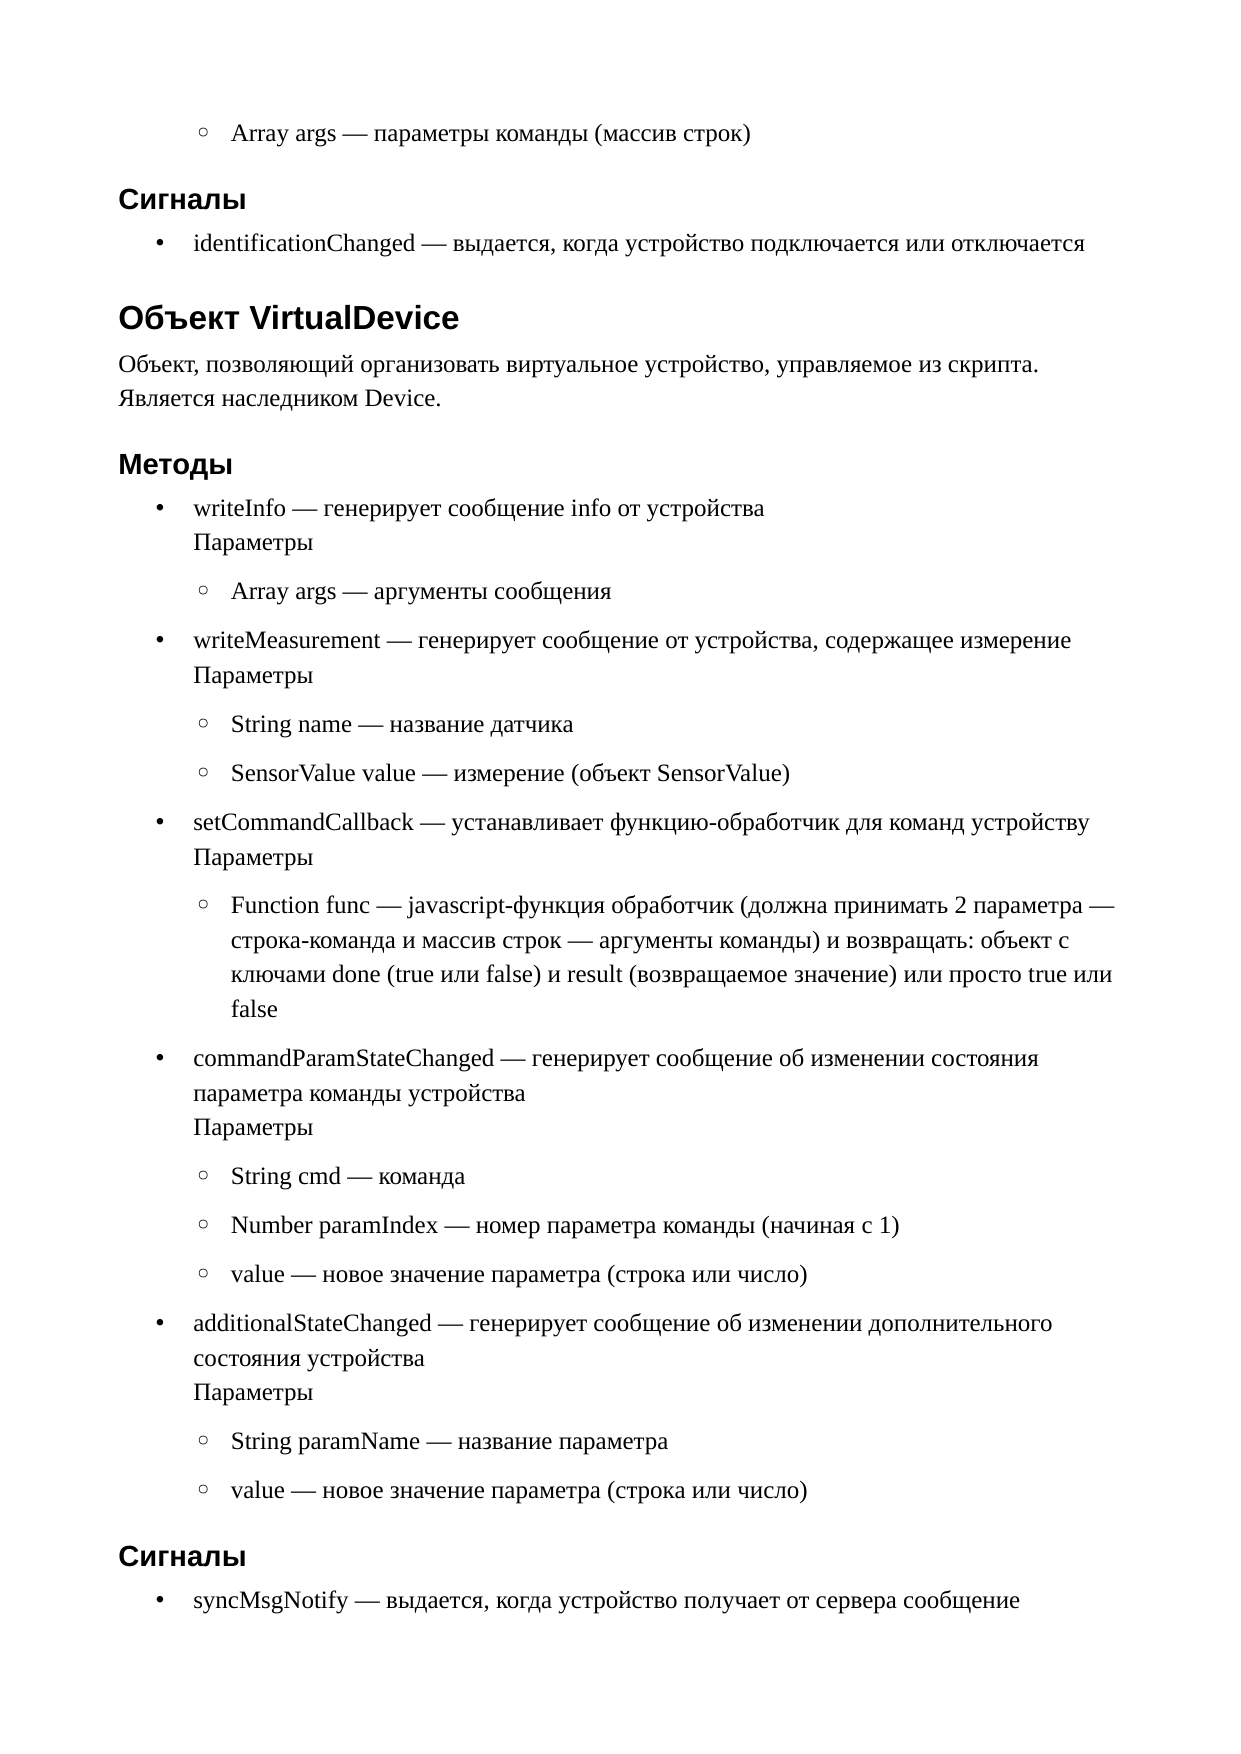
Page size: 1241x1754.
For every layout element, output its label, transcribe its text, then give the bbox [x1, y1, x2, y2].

list String name — название датчика [193, 709, 1122, 738]
subtitle Методы [118, 447, 1122, 480]
subtitle Объект VirtualDevice [118, 298, 1122, 336]
list commandParamStateChanged — генерирует сообщение об изменении состояния параметра команды устройства Параметры [156, 1043, 1122, 1141]
list Array args — параметры команды (массив строк) [193, 118, 1122, 147]
list additionalStateChanged — генерирует сообщение об изменении дополнительного состояния устройства Параметры [156, 1308, 1122, 1406]
subtitle Сигналы [118, 182, 1122, 215]
subtitle Сигналы [118, 1539, 1122, 1573]
list Number paramIndex — номер параметра команды (начиная с 1) [193, 1210, 1122, 1239]
list value — новое значение параметра (строка или число) [193, 1475, 1122, 1504]
list identificationChanged — выдается, когда устройство подключается или отключается [156, 228, 1122, 257]
list Array args — аргументы сообщения [193, 576, 1122, 605]
list String paramName — название параметра [193, 1426, 1122, 1455]
list setCommandCallback — устанавливает функцию-обработчик для команд устройству Параметры [156, 807, 1122, 870]
list Function func — javascript-функция обработчик (должна принимать 2 параметра — строка-команда и массив строк — аргументы команды) и возвращать: объект с ключами done (true или false) и result (возвращаемое значение) или просто true или false [193, 891, 1122, 1023]
list value — новое значение параметра (строка или число) [193, 1259, 1122, 1288]
list SensorValue value — измерение (объект SensorValue) [193, 758, 1122, 787]
list syncMsgNotify — выдается, когда устройство получает от сервера сообщение [156, 1585, 1122, 1614]
list writeInfo — генерирует сообщение info от устройства Параметры [156, 493, 1122, 556]
list writeMeasurement — генерирует сообщение от устройства, содержащее измерение Параметры [156, 625, 1122, 689]
text Объект, позволяющий организовать виртуальное устройство, управляемое из скрипта. Является наследником Device. [118, 349, 1122, 412]
list String cmd — команда [193, 1161, 1122, 1190]
